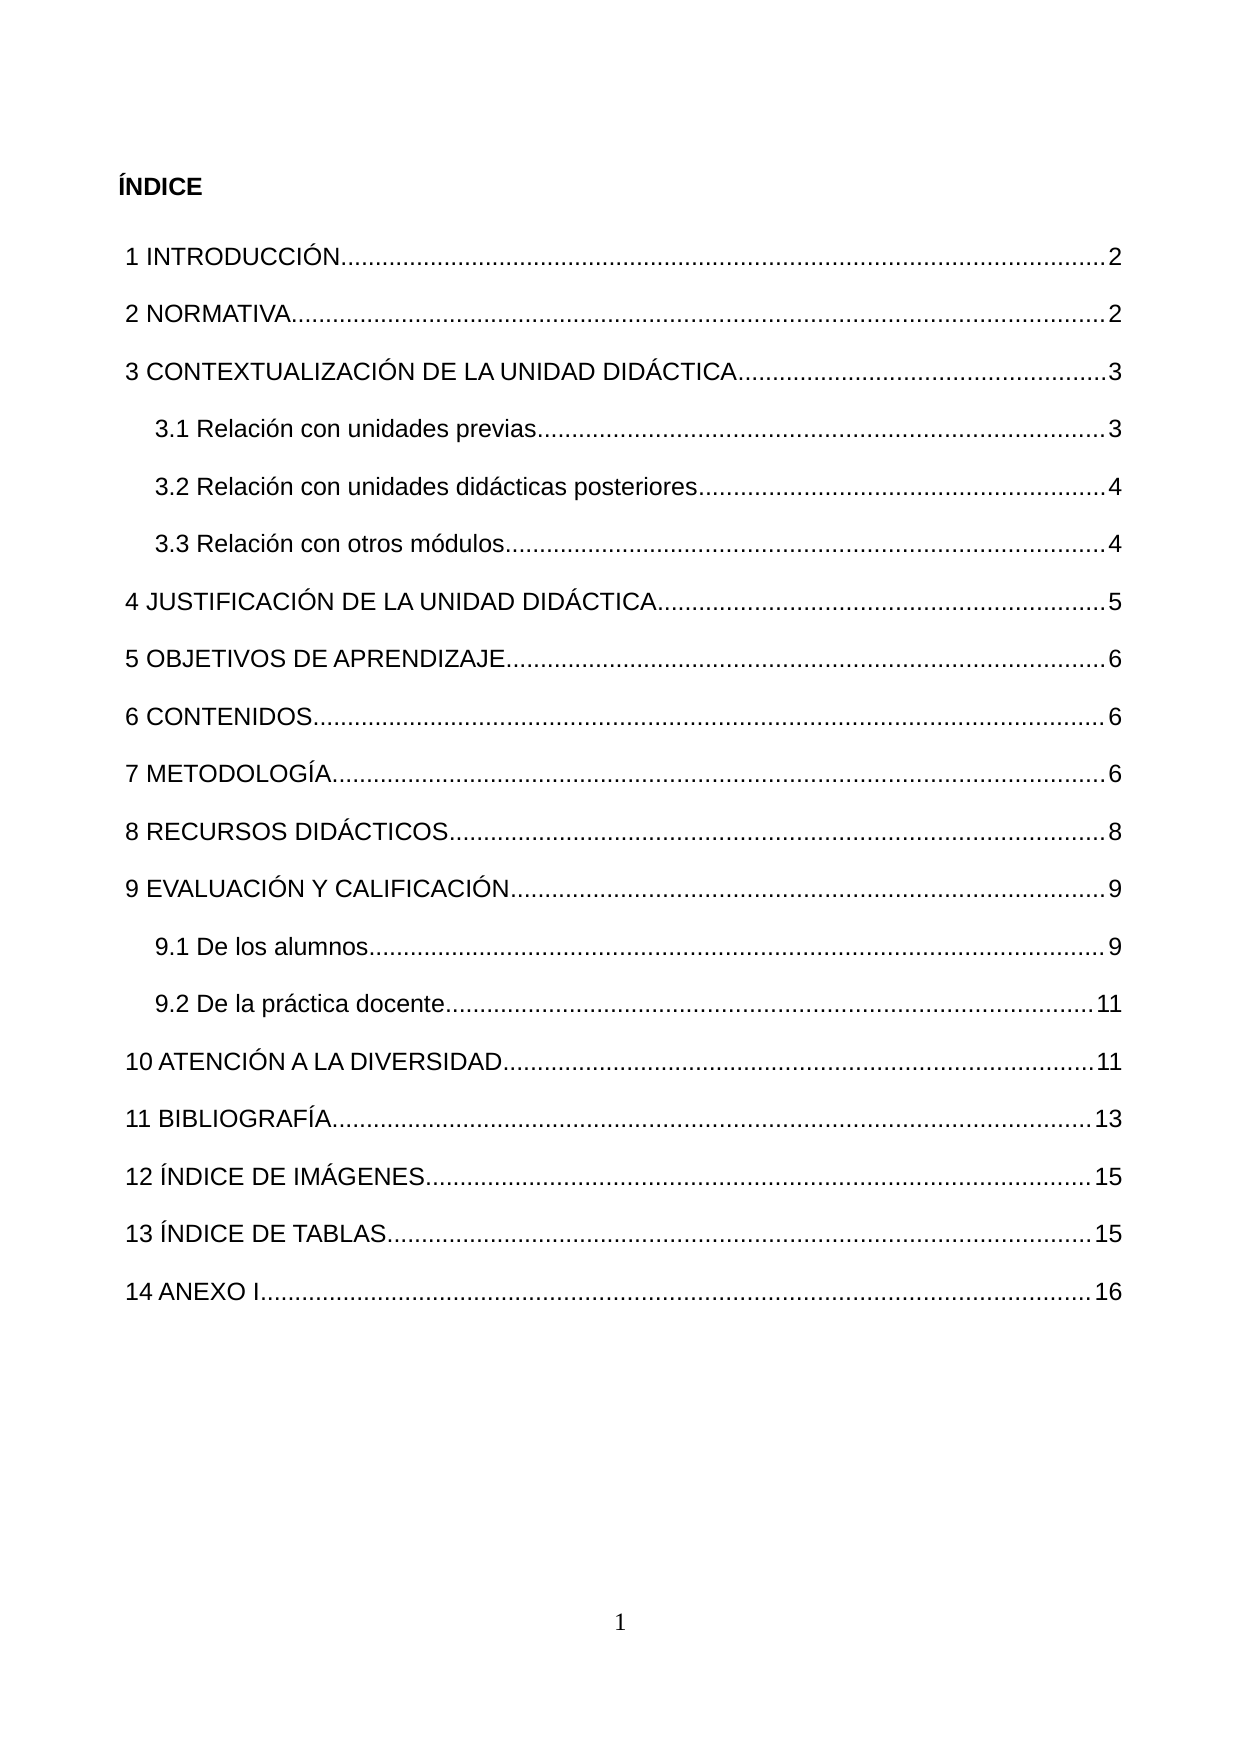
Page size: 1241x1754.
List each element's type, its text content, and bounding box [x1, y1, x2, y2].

text 9.2 De la práctica docente 11 [148, 989, 1122, 1018]
text 6 CONTENIDOS 6 [118, 702, 1122, 731]
text 12 ÍNDICE DE IMÁGENES 15 [118, 1162, 1122, 1191]
text 14 ANEXO I 16 [118, 1277, 1122, 1306]
text 3.3 Relación con otros módulos 4 [148, 529, 1122, 558]
text 10 ATENCIÓN A LA DIVERSIDAD 11 [118, 1047, 1122, 1076]
text 4 JUSTIFICACIÓN DE LA UNIDAD DIDÁCTICA 5 [118, 587, 1122, 616]
text 3 CONTEXTUALIZACIÓN DE LA UNIDAD DIDÁCTICA 3 [118, 357, 1122, 386]
text 2 NORMATIVA 2 [118, 299, 1122, 328]
text 3.2 Relación con unidades didácticas posteriores 4 [148, 472, 1122, 501]
text 11 BIBLIOGRAFÍA 13 [118, 1104, 1122, 1133]
text 7 METODOLOGÍA 6 [118, 759, 1122, 788]
subtitle ÍNDICE [118, 172, 1122, 201]
text 3.1 Relación con unidades previas 3 [148, 414, 1122, 443]
text 13 ÍNDICE DE TABLAS 15 [118, 1219, 1122, 1248]
text 9.1 De los alumnos 9 [148, 932, 1122, 961]
text 5 OBJETIVOS DE APRENDIZAJE 6 [118, 644, 1122, 673]
text 1 INTRODUCCIÓN 2 [118, 242, 1122, 271]
text 9 EVALUACIÓN Y CALIFICACIÓN 9 [118, 874, 1122, 903]
text 8 RECURSOS DIDÁCTICOS 8 [118, 817, 1122, 846]
